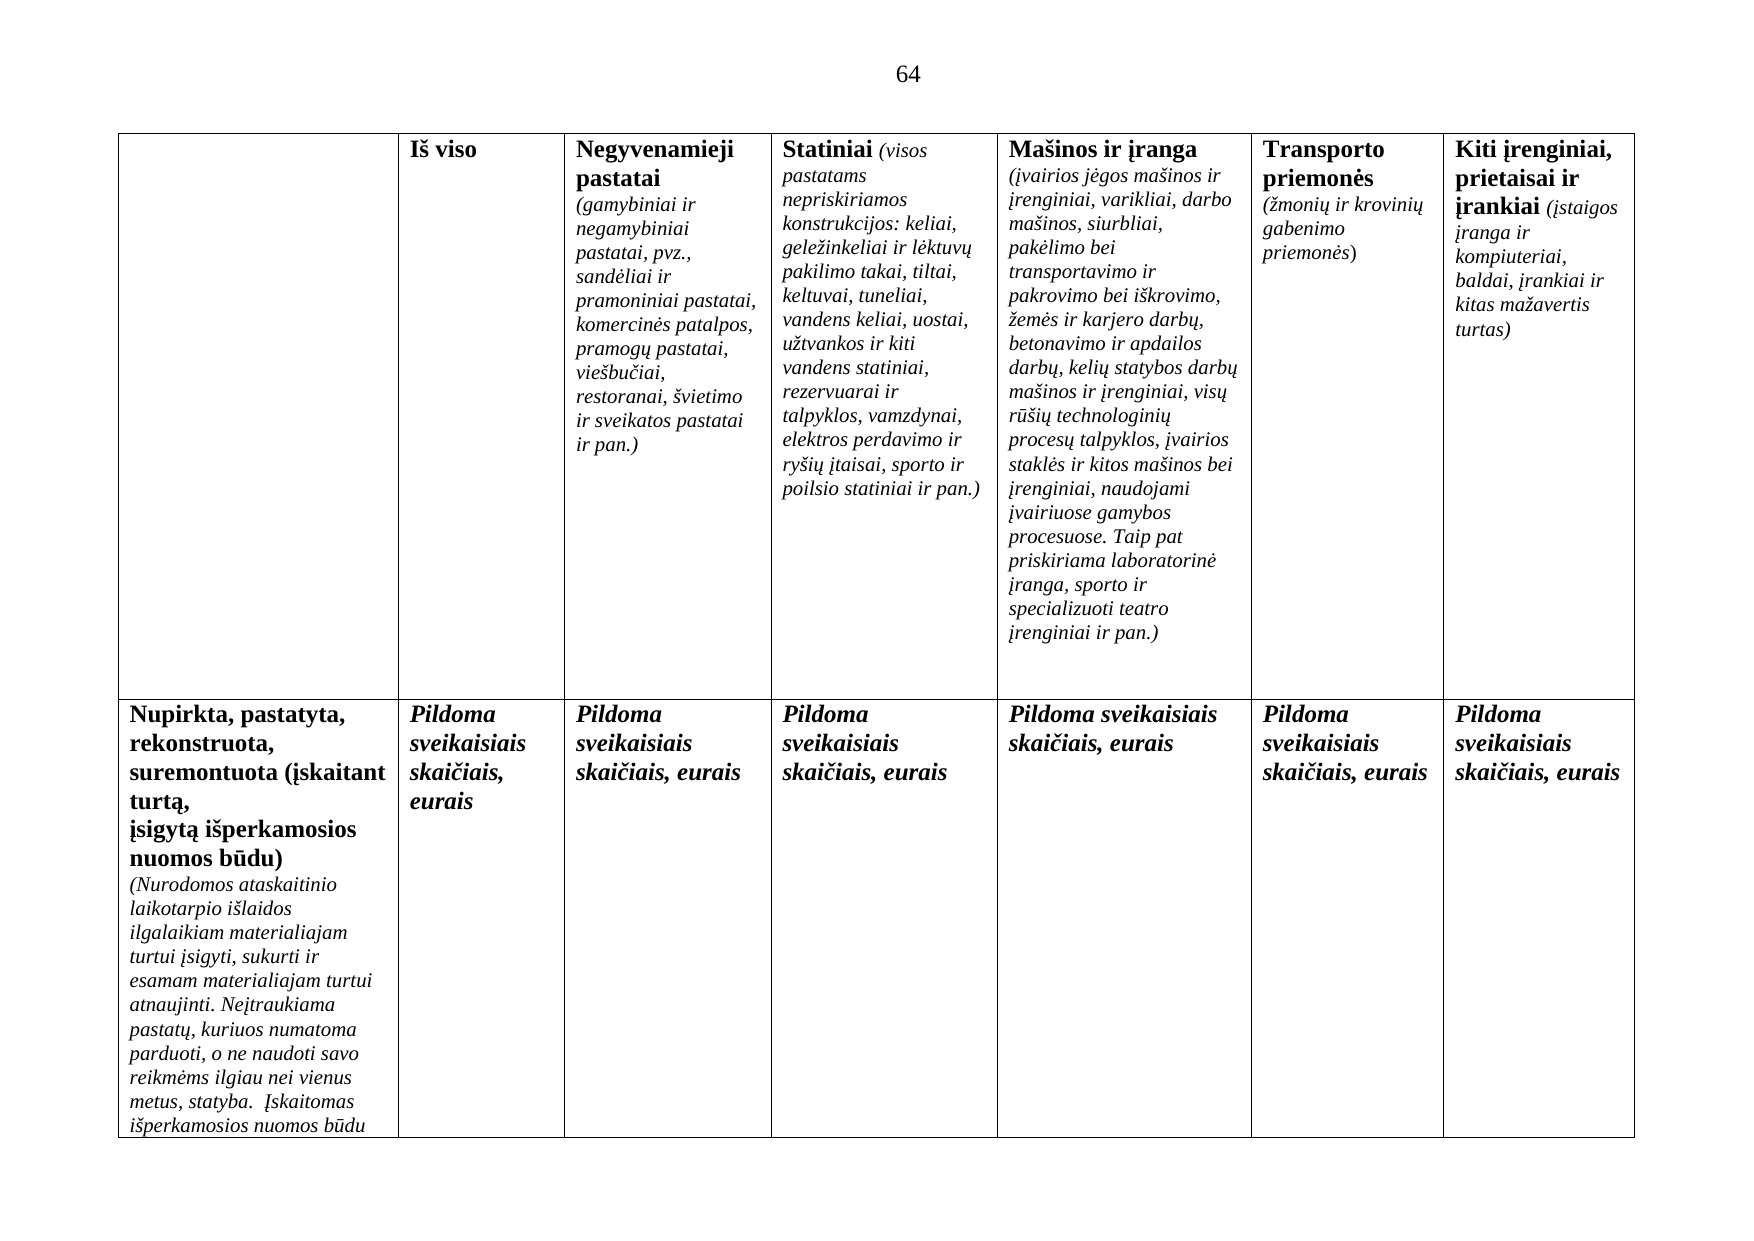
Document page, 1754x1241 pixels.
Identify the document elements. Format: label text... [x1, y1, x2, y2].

table_cell Transporto priemonės (žmonių ir krovinių gabenimo priemonės) [1252, 134, 1443, 698]
table_cell Pildoma sveikaisiais skaičiais, eurais [399, 700, 564, 1137]
table_cell Statiniai (visos pastatams nepriskiriamos konstrukcijos: keliai, geležinkeliai ir lėktuvų pakilimo takai, tiltai, keltuvai, tuneliai, vandens keliai, uostai, užtvankos ir kiti vandens statiniai, rezervuarai ir talpyklos, vamzdynai, elektros perdavimo ir ryšių įtaisai, sporto ir poilsio statiniai ir pan.) [772, 134, 997, 698]
table_cell Kiti įrenginiai, prietaisai ir įrankiai (įstaigos įranga ir kompiuteriai, baldai, įrankiai ir kitas mažavertis turtas) [1444, 134, 1634, 698]
table_cell Pildoma sveikaisiais skaičiais, eurais [1252, 700, 1443, 1137]
table_cell Pildoma sveikaisiais skaičiais, eurais [565, 700, 771, 1137]
table_cell Negyvenamieji pastatai (gamybiniai ir negamybiniai pastatai, pvz., sandėliai ir pramoniniai pastatai, komercinės patalpos, pramogų pastatai, viešbučiai, restoranai, švietimo ir sveikatos pastatai ir pan.) [565, 134, 771, 698]
table_cell Pildoma sveikaisiais skaičiais, eurais [1444, 700, 1634, 1137]
table_cell Iš viso [399, 134, 564, 698]
table_cell Nupirkta, pastatyta, rekonstruota, suremontuota (įskaitant turtą, įsigytą išperkamosios nuomos būdu) (Nurodomos ataskaitinio laikotarpio išlaidos ilgalaikiam materialiajam turtui įsigyti, sukurti ir esamam materialiajam turtui atnaujinti. Neįtraukiama pastatų, kuriuos numatoma parduoti, o ne naudoti savo reikmėms ilgiau nei vienus metus, statyba. Įskaitomas išperkamosios nuomos būdu [119, 700, 398, 1137]
table_cell Pildoma sveikaisiais skaičiais, eurais [998, 700, 1251, 1137]
table_cell [119, 134, 398, 698]
table_cell Mašinos ir įranga (įvairios jėgos mašinos ir įrenginiai, varikliai, darbo mašinos, siurbliai, pakėlimo bei transportavimo ir pakrovimo bei iškrovimo, žemės ir karjero darbų, betonavimo ir apdailos darbų, kelių statybos darbų mašinos ir įrenginiai, visų rūšių technologinių procesų talpyklos, įvairios staklės ir kitos mašinos bei įrenginiai, naudojami įvairiuose gamybos procesuose. Taip pat priskiriama laboratorinė įranga, sporto ir specializuoti teatro įrenginiai ir pan.) [998, 134, 1251, 698]
table_cell Pildoma sveikaisiais skaičiais, eurais [772, 700, 997, 1137]
